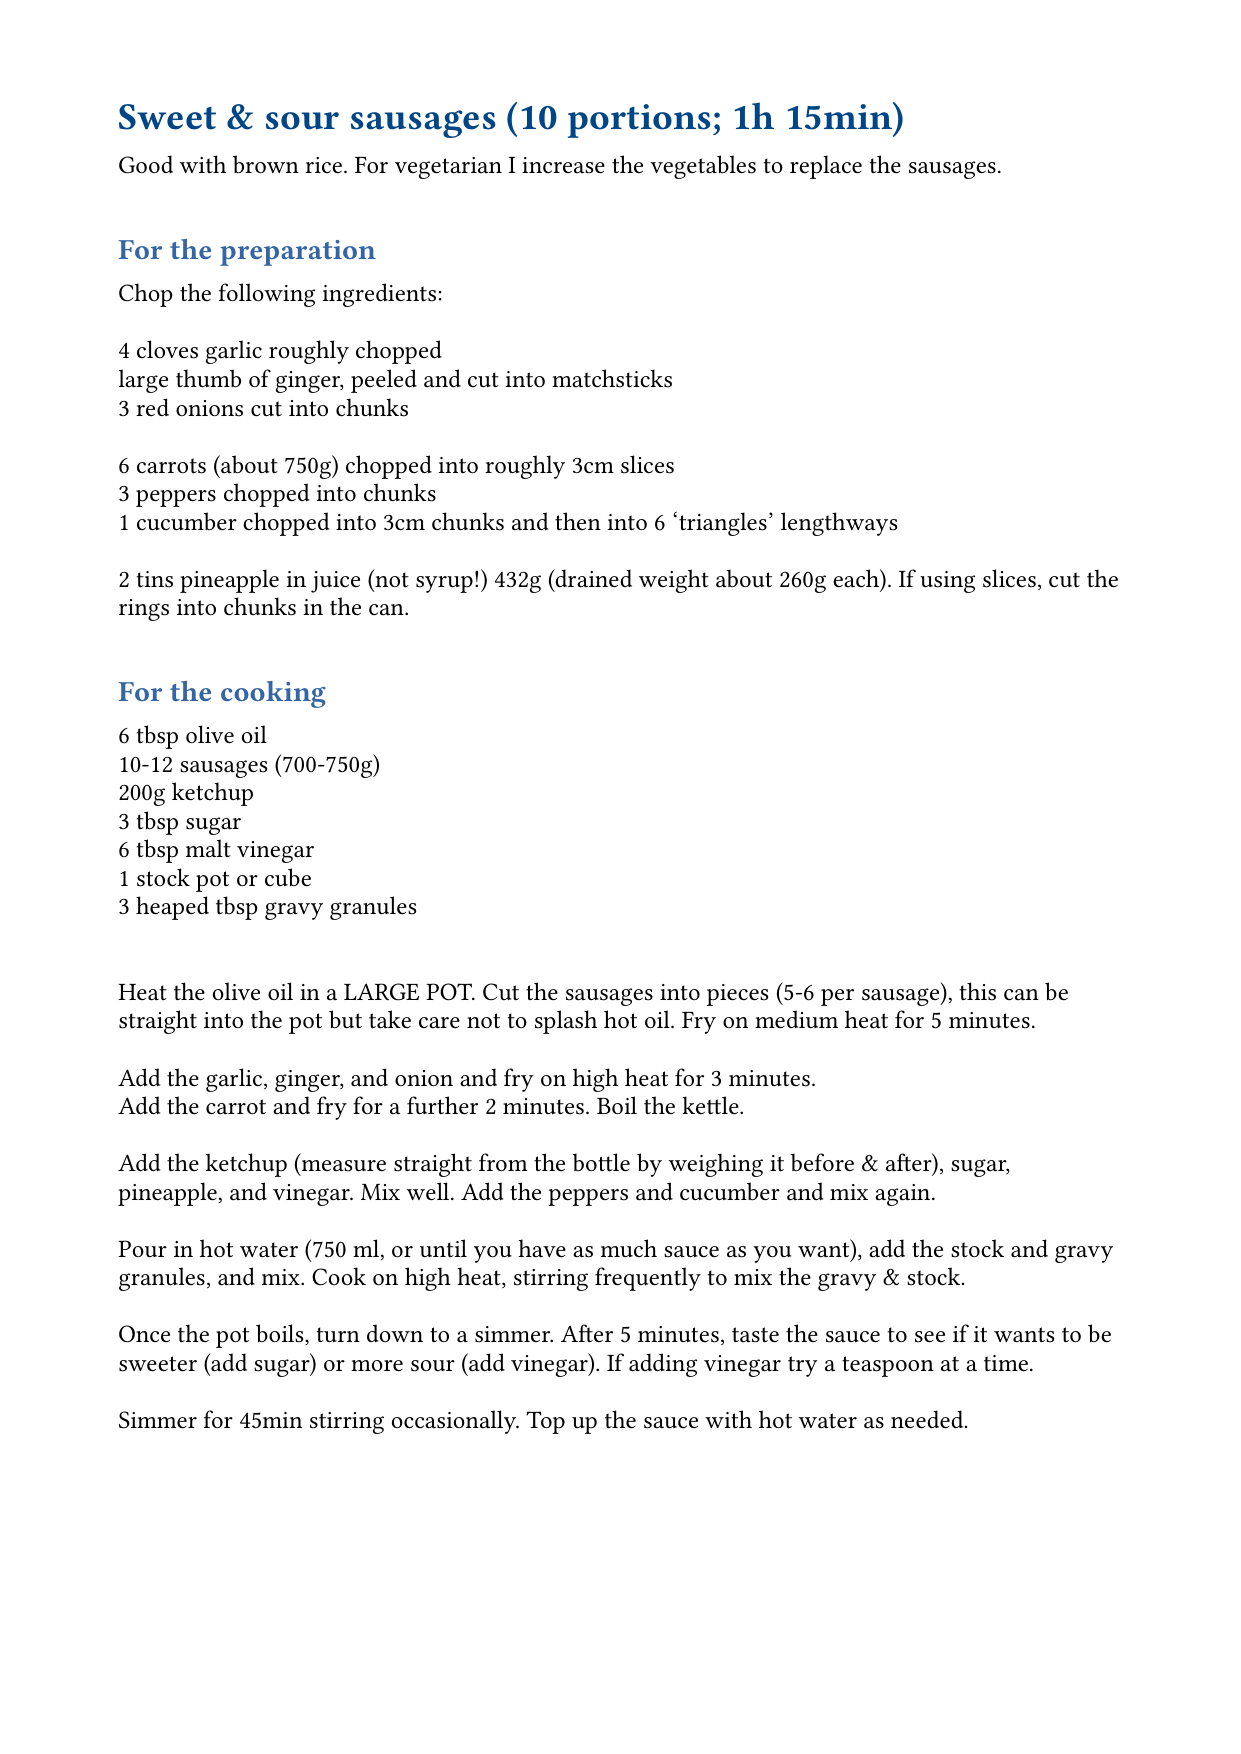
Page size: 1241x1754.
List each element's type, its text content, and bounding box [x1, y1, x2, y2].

subtitle For the preparation [118, 234, 1122, 267]
text 1 stock pot or cube [118, 864, 1122, 892]
text 200g ketchup [118, 778, 1122, 807]
text 10-12 sausages (700-750g) [118, 750, 1122, 778]
text Once the pot boils, turn down to a simmer. After 5 minutes, taste the sauce to see if it wants to be sweeter (add sugar) or more sour (add vinegar). If adding vinegar try a teaspoon at a time. [118, 1321, 1122, 1378]
subtitle Sweet & sour sausages (10 portions; 1h 15min) [118, 96, 1122, 139]
text Simmer for 45min stirring occasionally. Top up the sauce with hot water as needed. [118, 1406, 1122, 1435]
text Add the ketchup (measure straight from the bottle by weighing it before & after), sugar, pineapple, and vinegar. Mix well. Add the peppers and cucumber and mix again. [118, 1149, 1122, 1206]
text 6 tbsp olive oil [118, 721, 1122, 750]
text 3 heaped tbsp gravy granules [118, 892, 1122, 921]
text 3 red onions cut into chunks [118, 393, 1122, 422]
text Add the garlic, ginger, and onion and fry on high heat for 3 minutes. [118, 1064, 1122, 1092]
text Heat the olive oil in a LARGE POT. Cut the sausages into pieces (5-6 per sausage), this can be straight into the pot but take care not to splash hot oil. Fry on medium heat for 5 minutes. [118, 978, 1122, 1035]
text 1 cucumber chopped into 3cm chunks and then into 6 ‘triangles’ lengthways [118, 508, 1122, 536]
text Good with brown rice. For vegetarian I increase the vegetables to replace the sausages. [118, 152, 1122, 180]
text Pour in hot water (750 ml, or until you have as much sauce as you want), add the stock and gravy granules, and mix. Cook on high heat, stirring frequently to mix the gravy & stock. [118, 1235, 1122, 1292]
text 6 tbsp malt vinegar [118, 835, 1122, 864]
text Chop the following ingredients: [118, 279, 1122, 308]
text 6 carrots (about 750g) chopped into roughly 3cm slices [118, 451, 1122, 479]
text 2 tins pineapple in juice (not syrup!) 432g (drained weight about 260g each). If using slices, cut the rings into chunks in the can. [118, 565, 1122, 622]
text large thumb of ginger, peeled and cut into matchsticks [118, 365, 1122, 393]
subtitle For the cooking [118, 675, 1122, 709]
text 4 cloves garlic roughly chopped [118, 336, 1122, 365]
text Add the carrot and fry for a further 2 minutes. Boil the kettle. [118, 1092, 1122, 1121]
text 3 tbsp sugar [118, 807, 1122, 835]
text 3 peppers chopped into chunks [118, 479, 1122, 508]
